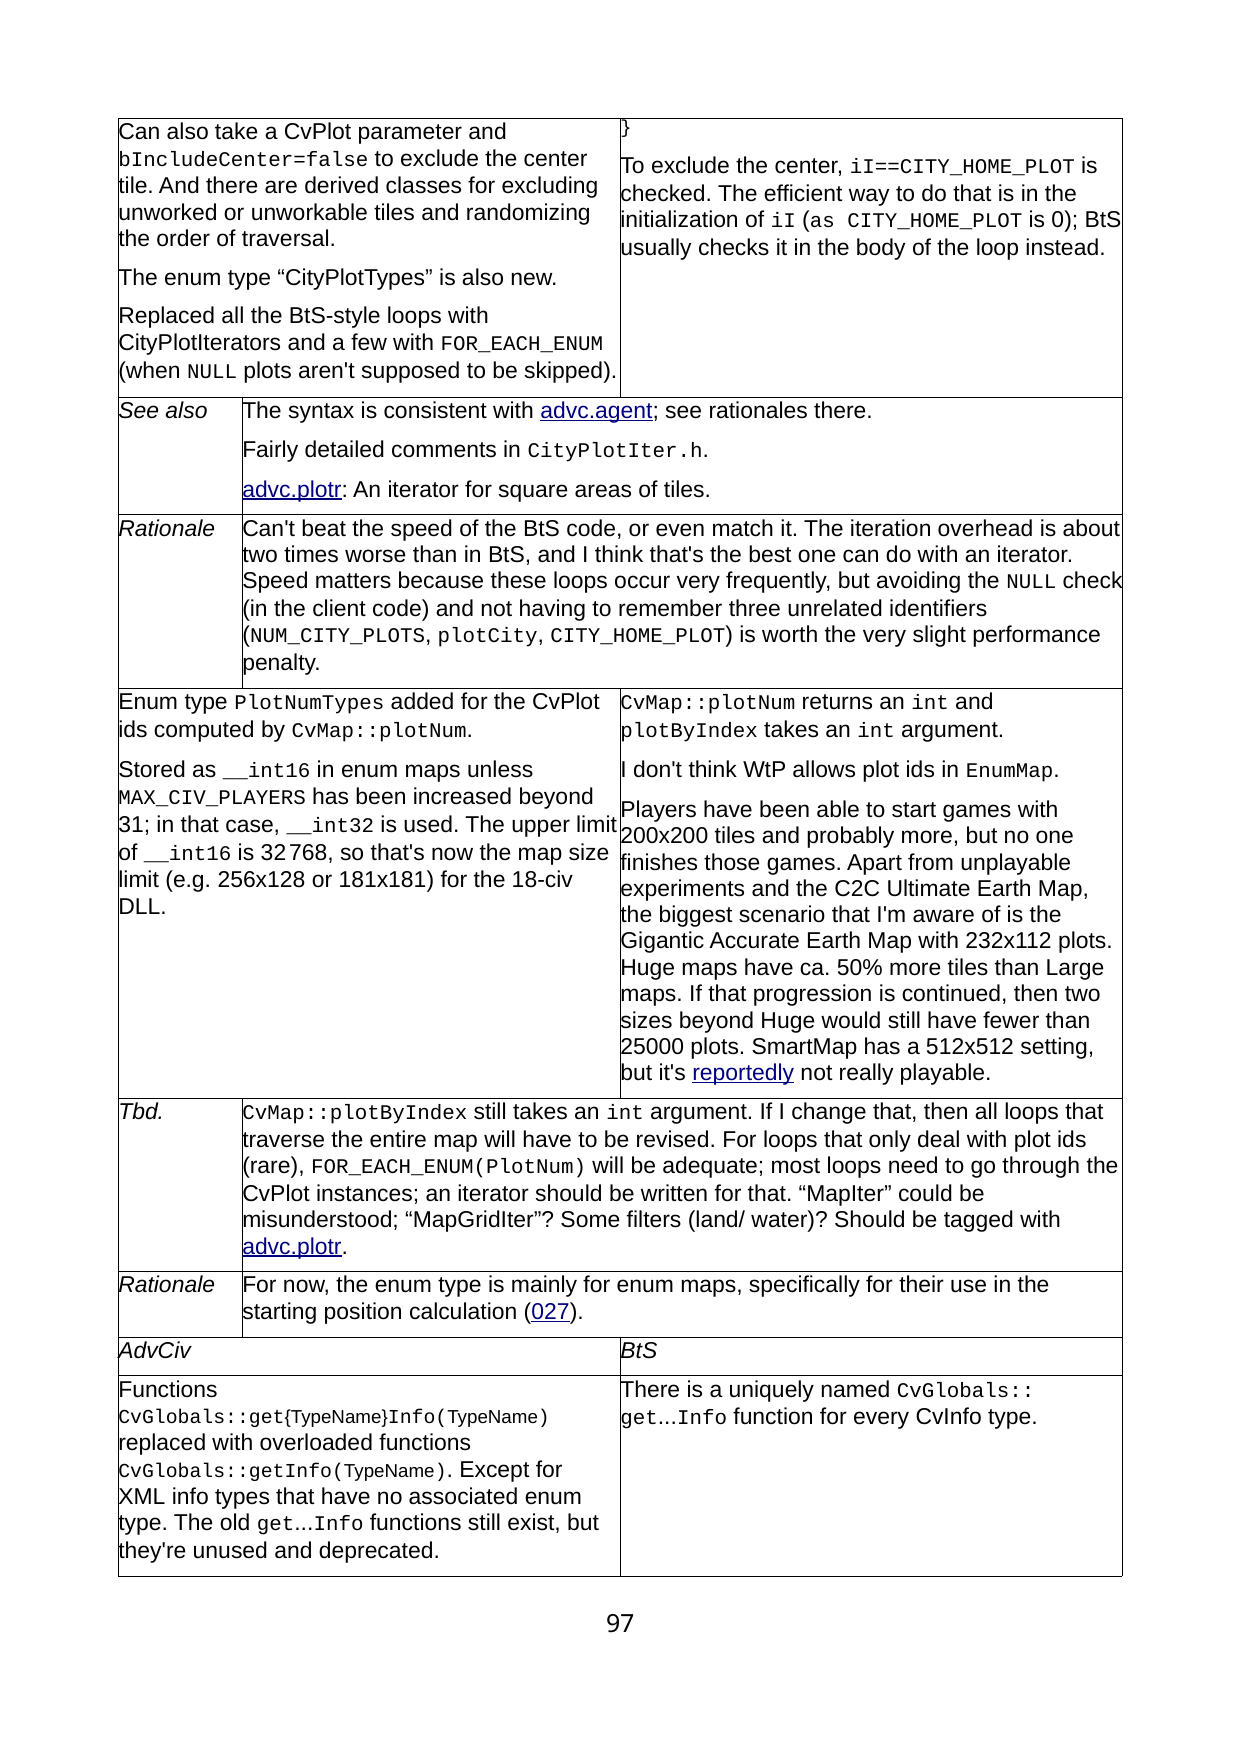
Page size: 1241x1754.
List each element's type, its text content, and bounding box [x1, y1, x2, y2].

table_cell For now, the enum type is mainly for enum maps, specifically for their use in the starting position calculation (027). [243, 1272, 1122, 1337]
table_cell Rationale [119, 515, 242, 688]
table_cell } To exclude the center, iI==CITY_HOME_PLOT is checked. The efficient way to do that is in the initialization of iI (as CITY_HOME_PLOT is 0); BtS usually checks it in the body of the loop instead. [621, 119, 1122, 397]
table_cell AdvCiv [119, 1338, 620, 1375]
table_cell Functions CvGlobals::get{TypeName}Info(TypeName) replaced with overloaded functions CvGlobals::getInfo(TypeName). Except for XML info types that have no associated enum type. The old get...Info functions still exist, but they're unused and deprecated. [119, 1376, 620, 1576]
table_cell The syntax is consistent with advc.agent; see rationales there. Fairly detailed comments in CityPlotIter.h. advc.plotr: An iterator for square areas of tiles. [243, 398, 1122, 514]
table_cell BtS [621, 1338, 1122, 1375]
table_cell CvMap::plotNum returns an int and plotByIndex takes an int argument. I don't think WtP allows plot ids in EnumMap. Players have been able to start games with 200x200 tiles and probably more, but no one finishes those games. Apart from unplayable experiments and the C2C Ultimate Earth Map, the biggest scenario that I'm aware of is the Gigantic Accurate Earth Map with 232x112 plots. Huge maps have ca. 50% more tiles than Large maps. If that progression is continued, then two sizes beyond Huge would still have fewer than 25000 plots. SmartMap has a 512x512 setting, but it's reportedly not really playable. [621, 689, 1122, 1098]
table_cell Enum type PlotNumTypes added for the CvPlot ids computed by CvMap::plotNum. Stored as __int16 in enum maps unless MAX_CIV_PLAYERS has been increased beyond 31; in that case, __int32 is used. The upper limit of __int16 is 32 768, so that's now the map size limit (e.g. 256x128 or 181x181) for the 18-civ DLL. [119, 689, 620, 1098]
table_cell Tbd. [119, 1099, 242, 1271]
table_cell CvMap::plotByIndex still takes an int argument. If I change that, then all loops that traverse the entire map will have to be revised. For loops that only deal with plot ids (rare), FOR_EACH_ENUM(PlotNum) will be adequate; most loops need to go through the CvPlot instances; an iterator should be written for that. “MapIter” could be misunderstood; “MapGridIter”? Some filters (land/ water)? Should be tagged with advc.plotr. [243, 1099, 1122, 1271]
table_cell Can also take a CvPlot parameter and bIncludeCenter=false to exclude the center tile. And there are derived classes for excluding unworked or unworkable tiles and randomizing the order of traversal. The enum type “CityPlotTypes” is also new. Replaced all the BtS-style loops with CityPlotIterators and a few with FOR_EACH_ENUM (when NULL plots aren't supposed to be skipped). [119, 119, 620, 397]
table_cell Rationale [119, 1272, 242, 1337]
table_cell Can't beat the speed of the BtS code, or even match it. The iteration overhead is about two times worse than in BtS, and I think that's the best one can do with an iterator. Speed matters because these loops occur very frequently, but avoiding the NULL check (in the client code) and not having to remember three unrelated identifiers (NUM_CITY_PLOTS, plotCity, CITY_HOME_PLOT) is worth the very slight performance penalty. [243, 515, 1122, 688]
table_cell See also [119, 398, 242, 514]
table_cell There is a uniquely named CvGlobals:: get...Info function for every CvInfo type. [621, 1376, 1122, 1576]
